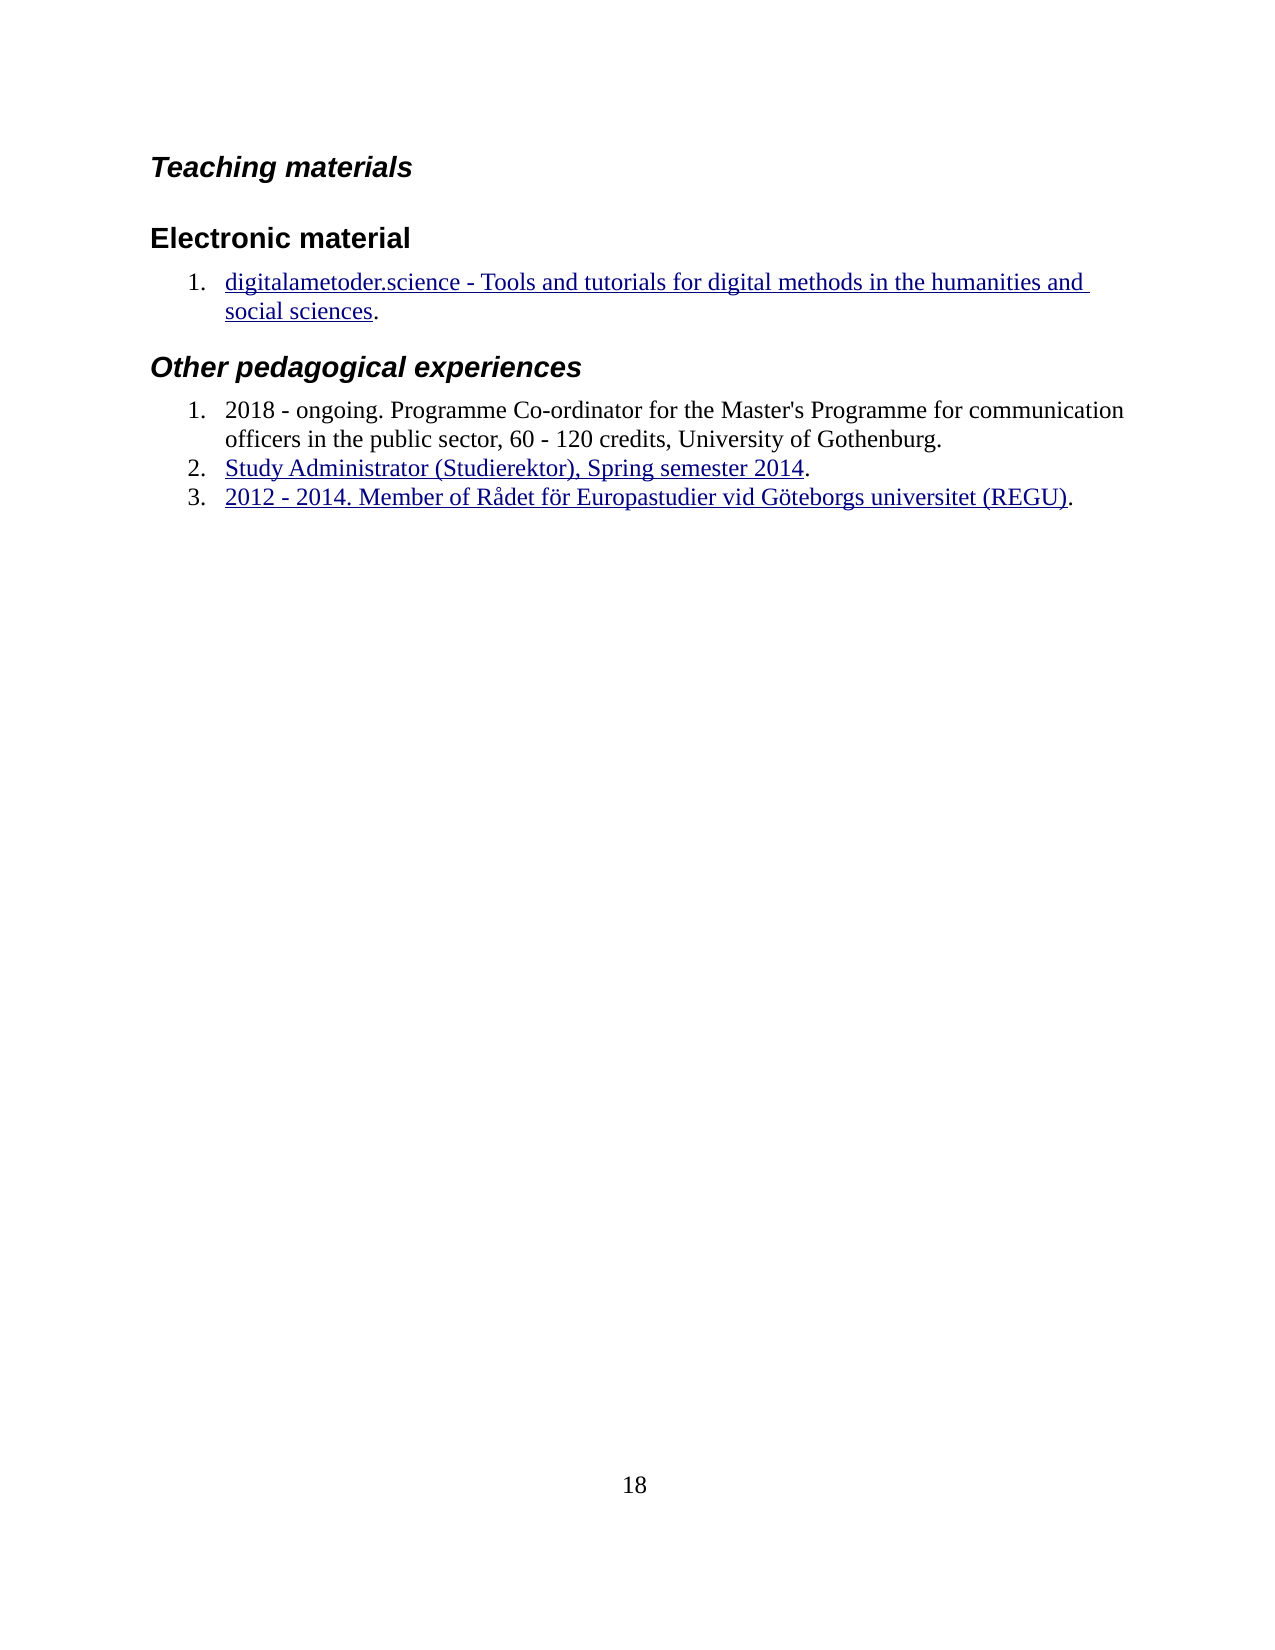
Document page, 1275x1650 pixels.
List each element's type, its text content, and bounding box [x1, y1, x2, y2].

subtitle Teaching materials [150, 150, 1125, 183]
list Study Administrator (Studierektor), Spring semester 2014. [187, 453, 1125, 482]
list 2018 - ongoing. Programme Co-ordinator for the Master's Programme for communication officers in the public sector, 60 - 120 credits, University of Gothenburg. [187, 396, 1125, 453]
list digitalametoder.science - Tools and tutorials for digital methods in the humanities and social sciences. [187, 267, 1125, 324]
subtitle Other pedagogical experiences [150, 349, 1125, 383]
list 2012 - 2014. Member of Rådet för Europastudier vid Göteborgs universitet (REGU). [187, 482, 1125, 511]
subtitle Electronic material [150, 221, 1125, 254]
